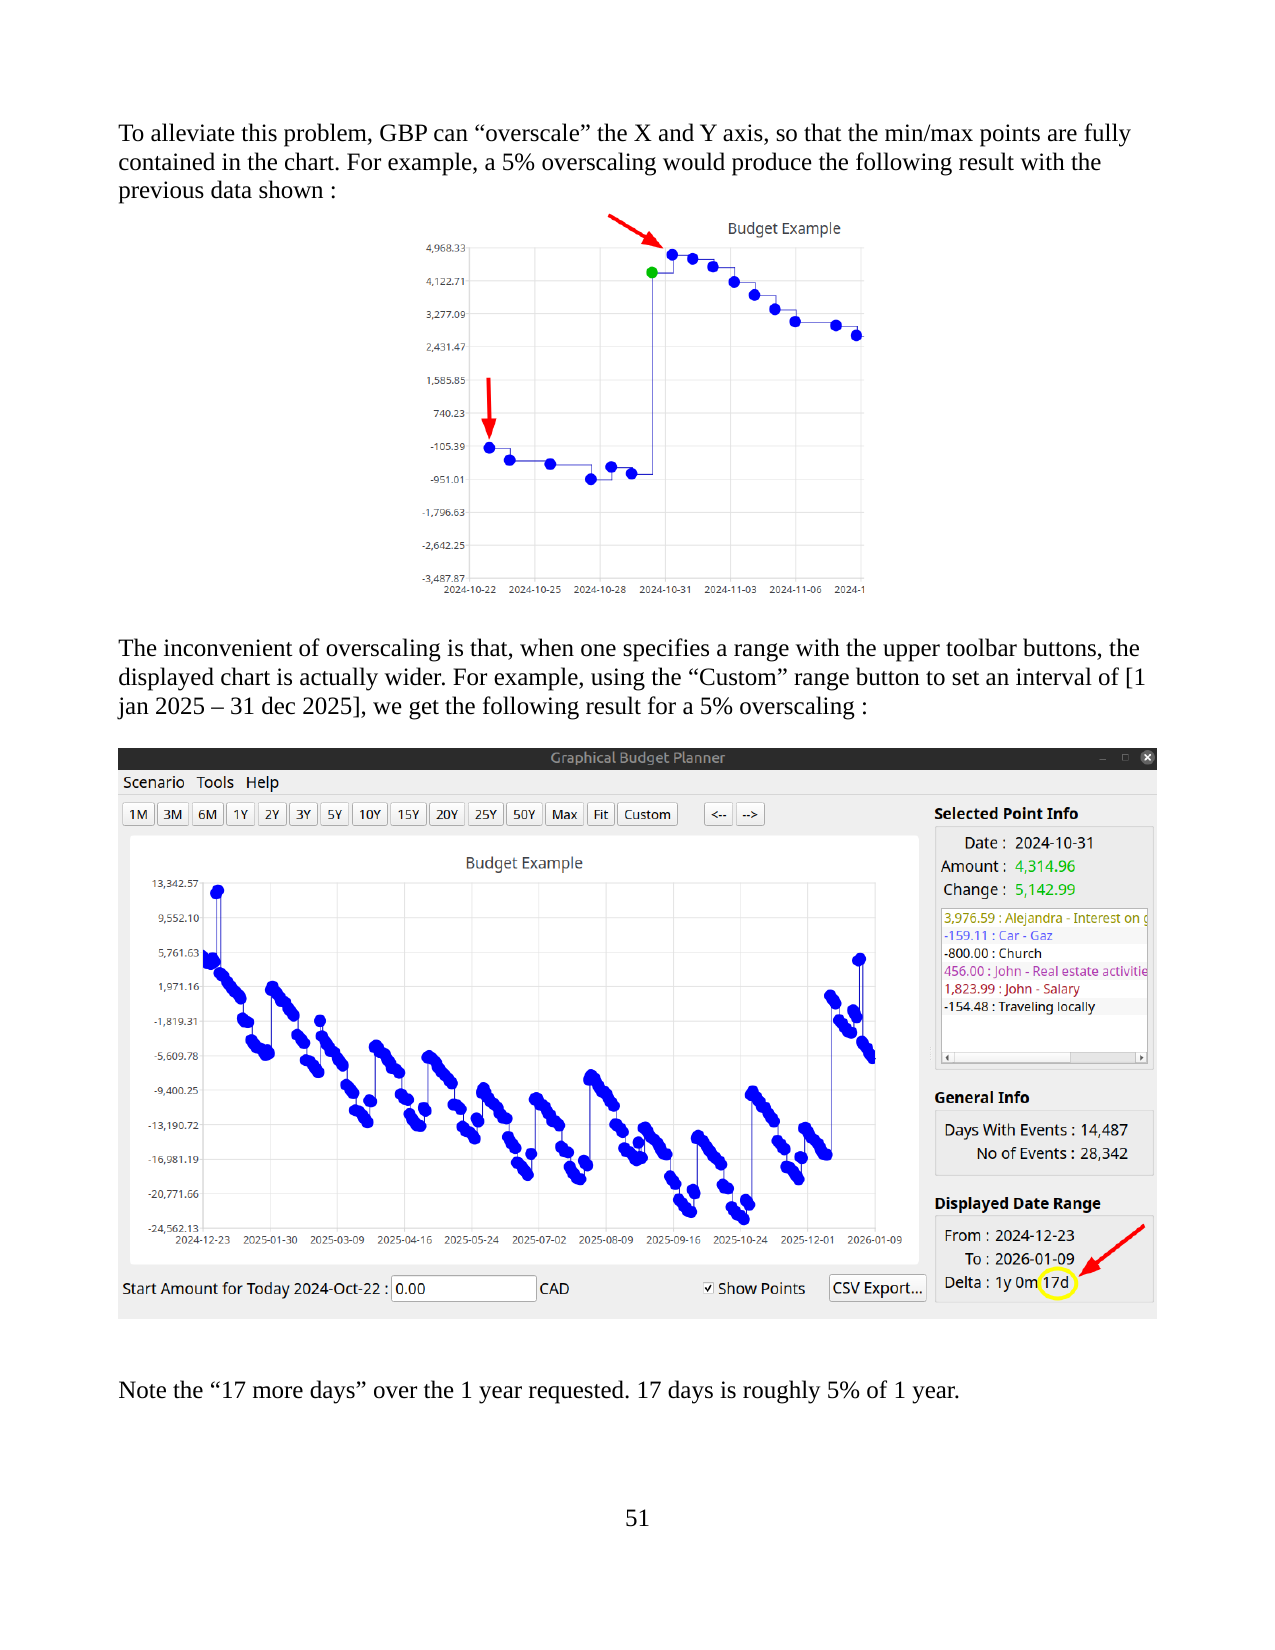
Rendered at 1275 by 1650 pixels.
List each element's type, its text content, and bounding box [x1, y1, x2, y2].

picture [410, 204, 865, 605]
text To alleviate this problem, GBP can “overscale” the X and Y axis, so that the min/max points are fully contained in the chart. For example, a 5% overscaling would produce the following result with the previous data shown : [118, 118, 1157, 204]
text The inconvenient of overscaling is that, when one specifies a range with the upper toolbar buttons, the displayed chart is actually wider. For example, using the “Custom” range button to set an interval of [1 jan 2025 – 31 dec 2025], we get the following result for a 5% overscaling : [118, 633, 1157, 720]
picture [118, 748, 1157, 1319]
text Note the “17 more days” over the 1 year requested. 17 days is roughly 5% of 1 year. [118, 1376, 1157, 1404]
